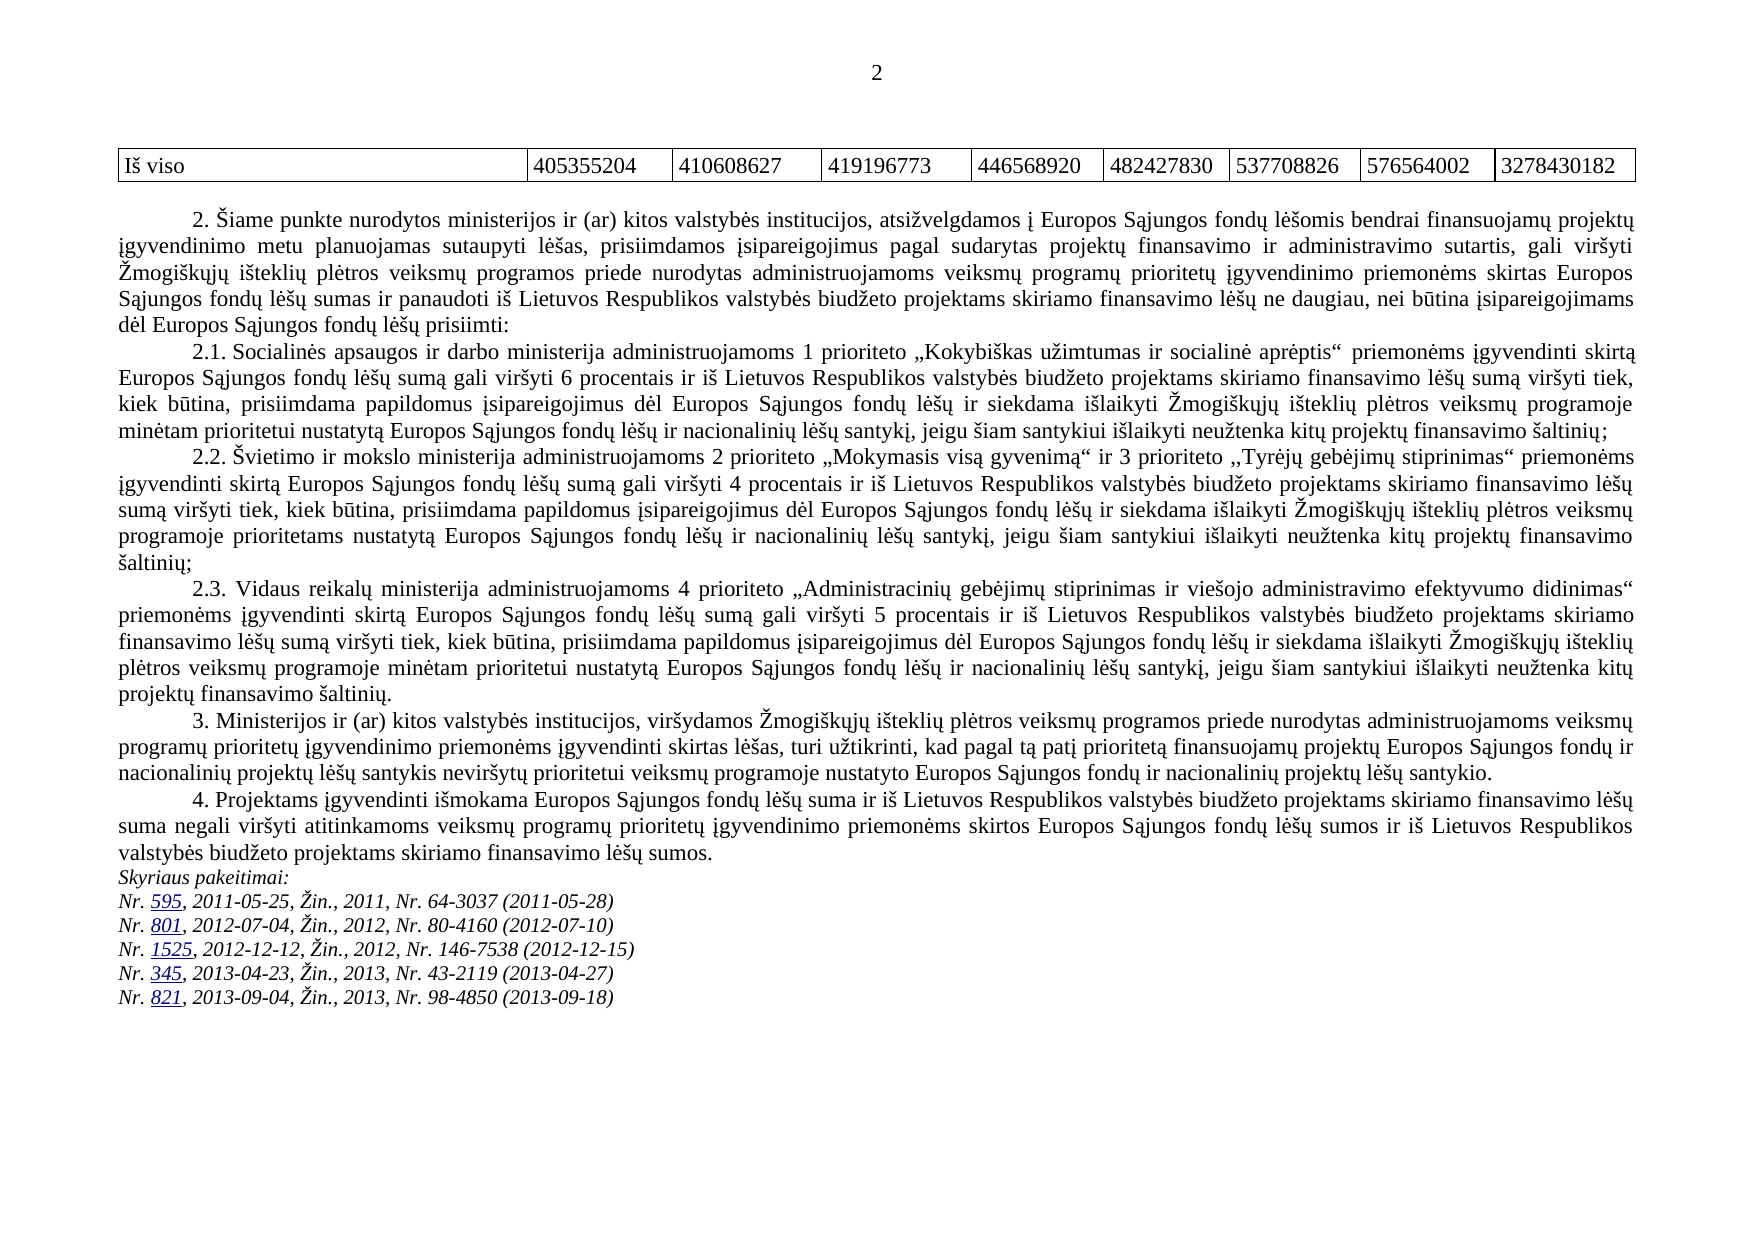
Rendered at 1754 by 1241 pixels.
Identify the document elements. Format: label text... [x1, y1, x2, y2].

table_cell 482427830 [1104, 149, 1229, 181]
table_cell 419196773 [822, 149, 971, 181]
table_cell 3278430182 [1496, 149, 1635, 181]
table_cell 405355204 [528, 149, 672, 181]
table_cell 537708826 [1230, 149, 1360, 181]
text 2.2. Švietimo ir mokslo ministerija administruojamoms 2 prioriteto „Mokymasis visą gyvenimą“ ir 3 prioriteto ,,Tyrėjų gebėjimų stiprinimas“ priemonėms įgyvendinti skirtą Europos Sąjungos fondų lėšų sumą gali viršyti 4 procentais ir iš Lietuvos Respublikos valstybės biudžeto projektams skiriamo finansavimo lėšų sumą viršyti tiek, kiek būtina, prisiimdama papildomus įsipareigojimus dėl Europos Sąjungos fondų lėšų ir siekdama išlaikyti Žmogiškųjų išteklių plėtros veiksmų programoje prioritetams nustatytą Europos Sąjungos fondų lėšų ir nacionalinių lėšų santykį, jeigu šiam santykiui išlaikyti neužtenka kitų projektų finansavimo šaltinių; [118, 443, 1636, 575]
text Skyriaus pakeitimai: [118, 865, 1636, 889]
text Nr. 345, 2013-04-23, Žin., 2013, Nr. 43-2119 (2013-04-27) [118, 961, 1636, 985]
text Nr. 821, 2013-09-04, Žin., 2013, Nr. 98-4850 (2013-09-18) [118, 985, 1636, 1009]
text 2.3. Vidaus reikalų ministerija administruojamoms 4 prioriteto „Administracinių gebėjimų stiprinimas ir viešojo administravimo efektyvumo didinimas“ priemonėms įgyvendinti skirtą Europos Sąjungos fondų lėšų sumą gali viršyti 5 procentais ir iš Lietuvos Respublikos valstybės biudžeto projektams skiriamo finansavimo lėšų sumą viršyti tiek, kiek būtina, prisiimdama papildomus įsipareigojimus dėl Europos Sąjungos fondų lėšų ir siekdama išlaikyti Žmogiškųjų išteklių plėtros veiksmų programoje minėtam prioritetui nustatytą Europos Sąjungos fondų lėšų ir nacionalinių lėšų santykį, jeigu šiam santykiui išlaikyti neužtenka kitų projektų finansavimo šaltinių. [118, 575, 1636, 707]
text Nr. 1525, 2012-12-12, Žin., 2012, Nr. 146-7538 (2012-12-15) [118, 937, 1636, 961]
table_cell 446568920 [972, 149, 1103, 181]
table_cell 576564002 [1361, 149, 1494, 181]
table_cell 410608627 [673, 149, 821, 181]
text 2. Šiame punkte nurodytos ministerijos ir (ar) kitos valstybės institucijos, atsižvelgdamos į Europos Sąjungos fondų lėšomis bendrai finansuojamų projektų įgyvendinimo metu planuojamas sutaupyti lėšas, prisiimdamos įsipareigojimus pagal sudarytas projektų finansavimo ir administravimo sutartis, gali viršyti Žmogiškųjų išteklių plėtros veiksmų programos priede nurodytas administruojamoms veiksmų programų prioritetų įgyvendinimo priemonėms skirtas Europos Sąjungos fondų lėšų sumas ir panaudoti iš Lietuvos Respublikos valstybės biudžeto projektams skiriamo finansavimo lėšų ne daugiau, nei būtina įsipareigojimams dėl Europos Sąjungos fondų lėšų prisiimti: [118, 206, 1636, 338]
text Nr. 801, 2012-07-04, Žin., 2012, Nr. 80-4160 (2012-07-10) [118, 913, 1636, 937]
text 2.1. Socialinės apsaugos ir darbo ministerija administruojamoms 1 prioriteto „Kokybiškas užimtumas ir socialinė aprėptis“ priemonėms įgyvendinti skirtą Europos Sąjungos fondų lėšų sumą gali viršyti 6 procentais ir iš Lietuvos Respublikos valstybės biudžeto projektams skiriamo finansavimo lėšų sumą viršyti tiek, kiek būtina, prisiimdama papildomus įsipareigojimus dėl Europos Sąjungos fondų lėšų ir siekdama išlaikyti Žmogiškųjų išteklių plėtros veiksmų programoje minėtam prioritetui nustatytą Europos Sąjungos fondų lėšų ir nacionalinių lėšų santykį, jeigu šiam santykiui išlaikyti neužtenka kitų projektų finansavimo šaltinių; [118, 338, 1636, 443]
text 3. Ministerijos ir (ar) kitos valstybės institucijos, viršydamos Žmogiškųjų išteklių plėtros veiksmų programos priede nurodytas administruojamoms veiksmų programų prioritetų įgyvendinimo priemonėms įgyvendinti skirtas lėšas, turi užtikrinti, kad pagal tą patį prioritetą finansuojamų projektų Europos Sąjungos fondų ir nacionalinių projektų lėšų santykis neviršytų prioritetui veiksmų programoje nustatyto Europos Sąjungos fondų ir nacionalinių projektų lėšų santykio. [118, 707, 1636, 786]
table_cell Iš viso [119, 149, 527, 181]
text Nr. 595, 2011-05-25, Žin., 2011, Nr. 64-3037 (2011-05-28) [118, 889, 1636, 913]
text 4. Projektams įgyvendinti išmokama Europos Sąjungos fondų lėšų suma ir iš Lietuvos Respublikos valstybės biudžeto projektams skiriamo finansavimo lėšų suma negali viršyti atitinkamoms veiksmų programų prioritetų įgyvendinimo priemonėms skirtos Europos Sąjungos fondų lėšų sumos ir iš Lietuvos Respublikos valstybės biudžeto projektams skiriamo finansavimo lėšų sumos. [118, 786, 1636, 865]
